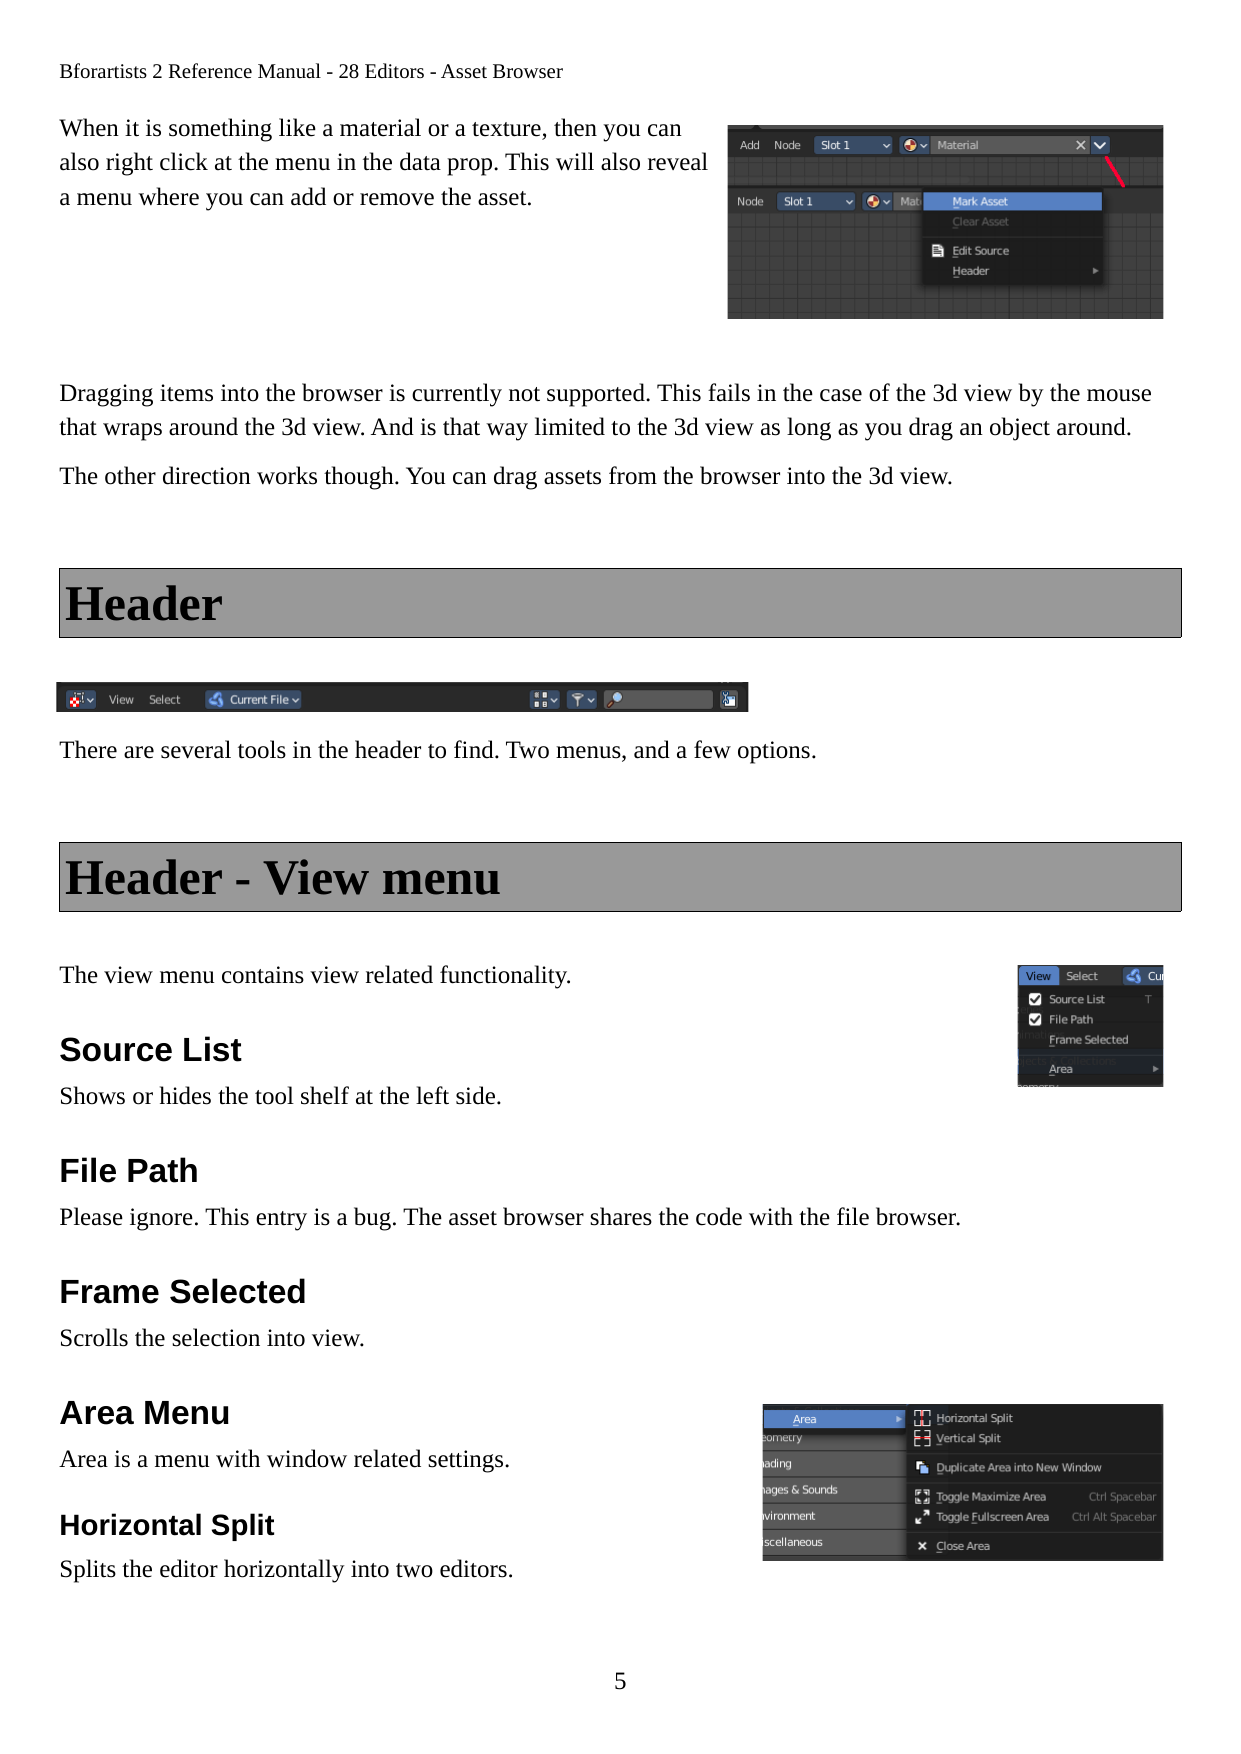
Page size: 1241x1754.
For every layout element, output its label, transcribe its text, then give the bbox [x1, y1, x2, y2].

text The view menu contains view related functionality. [59, 960, 1181, 989]
subtitle Frame Selected [59, 1272, 1181, 1311]
text Please ignore. This entry is a bug. The asset browser shares the code with the file browser. [59, 1202, 1181, 1231]
text When it is something like a material or a texture, then you can also right click at the menu in the data prop. This will also reveal a menu where you can add or remove the asset. [59, 113, 1181, 210]
subtitle [1164, 1030, 1181, 1068]
subtitle [1164, 1508, 1181, 1542]
text The other direction works though. You can drag assets from the browser into the 3d view. [59, 461, 1181, 490]
subtitle File Path [59, 1151, 1181, 1189]
picture [727, 125, 1164, 319]
text Scrolls the selection into view. [59, 1323, 1181, 1352]
picture [762, 1404, 1164, 1561]
text Area is a menu with window related settings. [59, 1444, 762, 1473]
table_header Header [60, 569, 1181, 637]
text Dragging items into the browser is currently not supported. This fails in the case of the 3d view by the mouse that wraps around the 3d view. And is that way limited to the 3d view as long as you drag an object around. [59, 378, 1181, 441]
text There are several tools in the header to find. Two menus, and a few options. [59, 735, 1181, 764]
subtitle Source List [59, 1030, 1017, 1068]
picture [56, 682, 749, 712]
text Splits the editor horizontally into two editors. [59, 1554, 1181, 1583]
subtitle Area Menu [59, 1393, 1181, 1432]
text Shows or hides the tool shelf at the left side. [59, 1081, 1181, 1110]
picture [1017, 965, 1164, 1087]
table_header Header - View menu [60, 843, 1181, 911]
subtitle Horizontal Split [59, 1508, 762, 1542]
